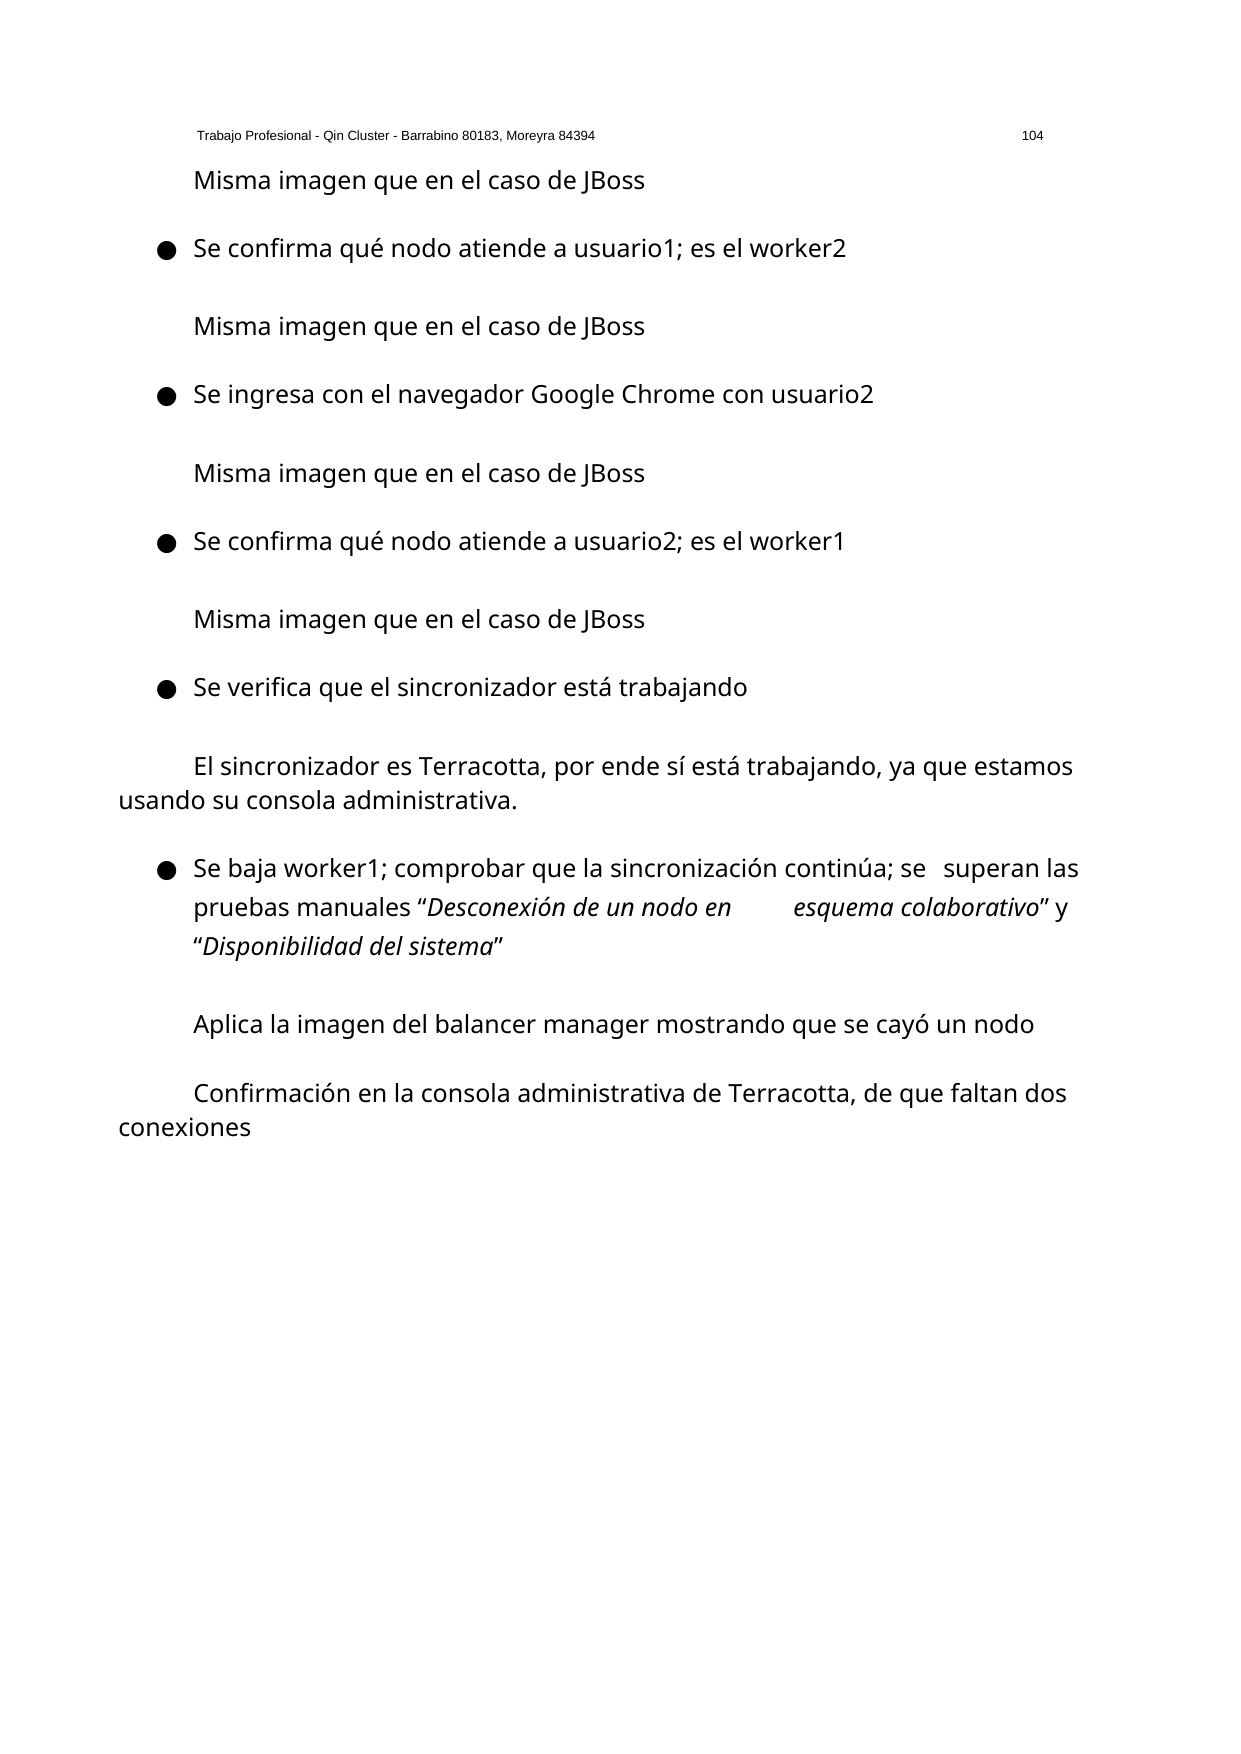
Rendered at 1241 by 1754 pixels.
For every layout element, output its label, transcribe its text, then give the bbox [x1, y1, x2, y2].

text Misma imagen que en el caso de JBoss [118, 602, 1122, 636]
list Se baja worker1; comprobar que la sincronización continúa; se superan las pruebas manuales “Desconexión de un nodo en esquema colaborativo” y “Disponibilidad del sistema” [156, 851, 1122, 963]
text Misma imagen que en el caso de JBoss [118, 455, 1122, 489]
list Se confirma qué nodo atiende a usuario2; es el worker1 [156, 523, 1122, 558]
text Confirmación en la consola administrativa de Terracotta, de que faltan dos conexiones [118, 1075, 1122, 1143]
list Se ingresa con el navegador Google Chrome con usuario2 [156, 377, 1122, 411]
text Misma imagen que en el caso de JBoss [118, 309, 1122, 343]
list Se confirma qué nodo atiende a usuario1; es el worker2 [156, 231, 1122, 265]
text El sincronizador es Terracotta, por ende sí está trabajando, ya que estamos usando su consola administrativa. [118, 748, 1122, 816]
text Aplica la imagen del balancer manager mostrando que se cayó un nodo [118, 1007, 1122, 1041]
list Se verifica que el sincronizador está trabajando [156, 670, 1122, 704]
text Misma imagen que en el caso de JBoss [118, 162, 1122, 197]
